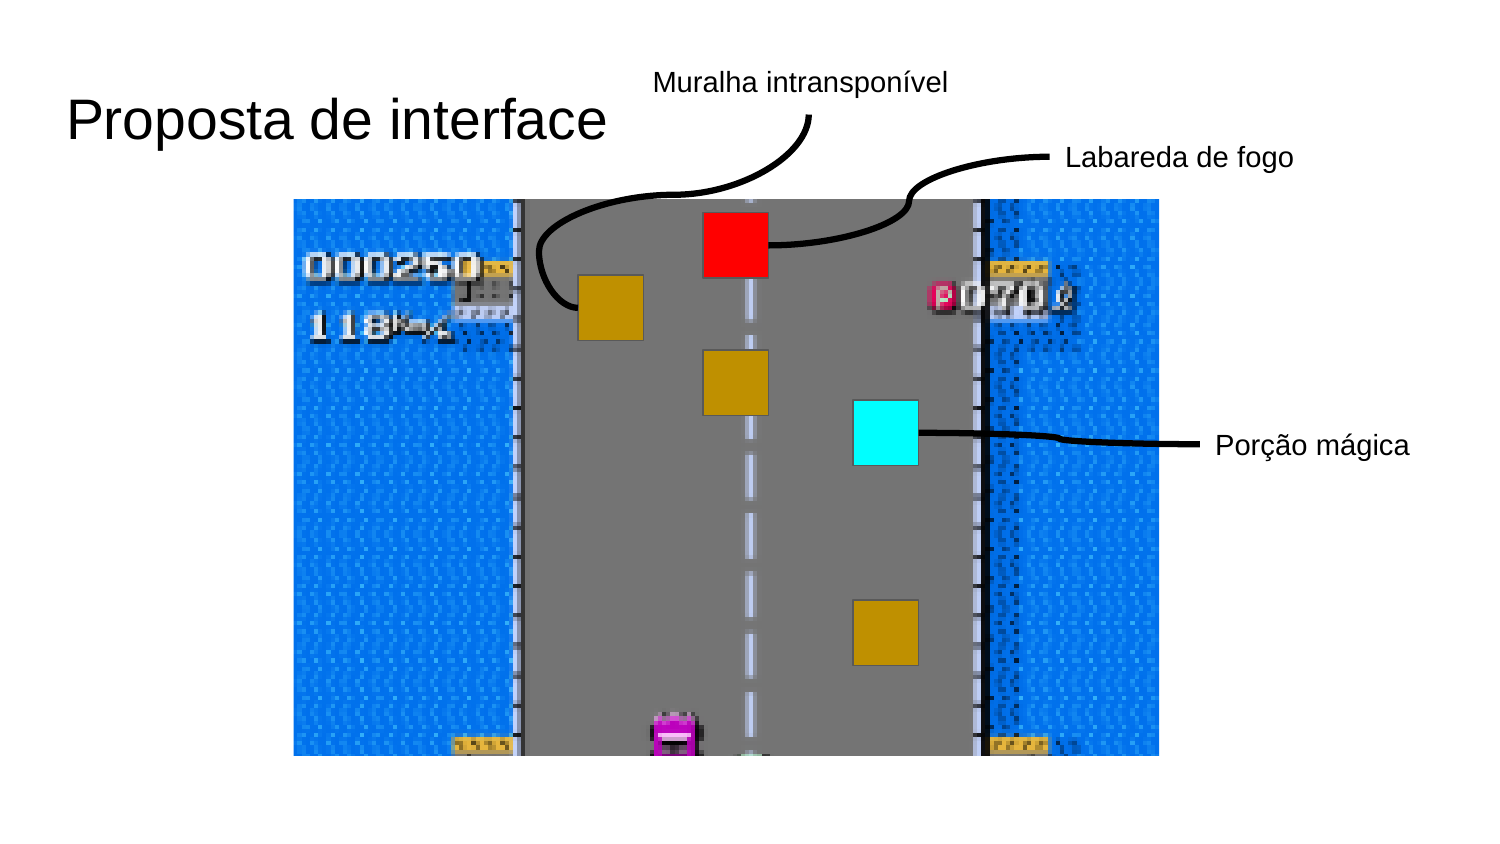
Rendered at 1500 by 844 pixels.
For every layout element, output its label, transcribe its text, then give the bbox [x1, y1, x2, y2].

text_box Porção mágica [1199, 411, 1500, 477]
text_box [577, 274, 644, 341]
text_box Labareda de fogo [1049, 123, 1393, 189]
text_box [702, 212, 769, 279]
title Proposta de interface [779, 72, 1449, 167]
text_box [702, 349, 769, 416]
picture [293, 199, 1160, 756]
text_box [852, 399, 919, 466]
title Proposta de interface [51, 72, 805, 167]
title Proposta de interface [985, 160, 1049, 167]
text_box Muralha intransponível [637, 48, 981, 114]
text_box [852, 599, 919, 666]
